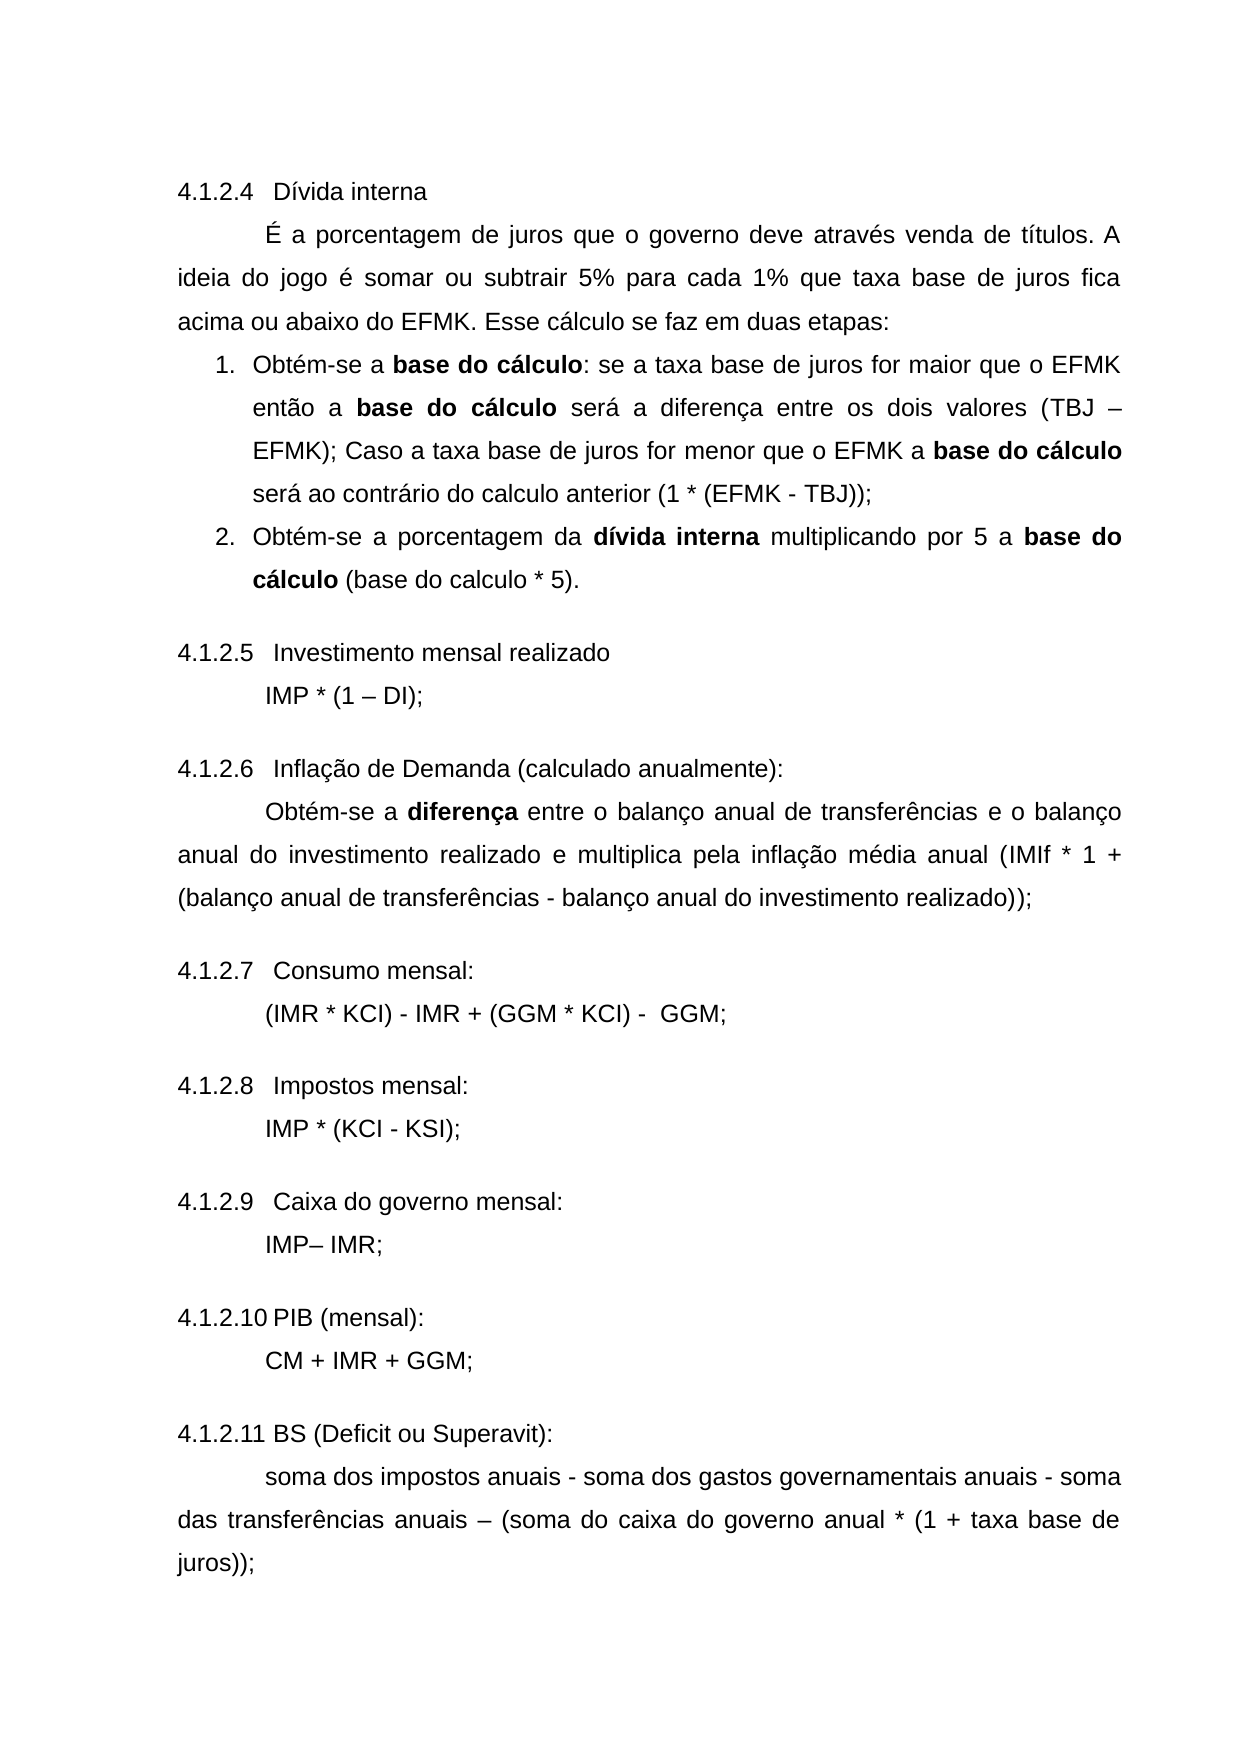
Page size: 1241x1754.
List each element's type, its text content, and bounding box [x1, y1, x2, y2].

subtitle Impostos mensal: [177, 1071, 1122, 1100]
text Obtém-se a diferença entre o balanço anual de transferências e o balanço anual do investimento realizado e multiplica pela inflação média anual (IMIf * 1 + (balanço anual de transferências - balanço anual do investimento realizado)); [177, 797, 1122, 912]
subtitle Consumo mensal: [177, 956, 1122, 984]
list Obtém-se a base do cálculo: se a taxa base de juros for maior que o EFMK então a base do cálculo será a diferença entre os dois valores (TBJ – EFMK); Caso a taxa base de juros for menor que o EFMK a base do cálculo será ao contrário do calculo anterior (1 * (EFMK - TBJ)); [215, 350, 1122, 508]
text IMP * (KCI - KSI); [177, 1114, 1122, 1143]
text soma dos impostos anuais - soma dos gastos governamentais anuais - soma das transferências anuais – (soma do caixa do governo anual * (1 + taxa base de juros)); [177, 1462, 1122, 1577]
subtitle PIB (mensal): [177, 1303, 1122, 1332]
text (IMR * KCI) - IMR + (GGM * KCI) - GGM; [177, 999, 1122, 1027]
subtitle Dívida interna [177, 177, 1122, 206]
subtitle Investimento mensal realizado [177, 638, 1122, 667]
text IMP– IMR; [177, 1230, 1122, 1259]
text CM + IMR + GGM; [177, 1346, 1122, 1375]
subtitle Caixa do governo mensal: [177, 1187, 1122, 1216]
list Obtém-se a porcentagem da dívida interna multiplicando por 5 a base do cálculo (base do calculo * 5). [215, 522, 1122, 594]
text É a porcentagem de juros que o governo deve através venda de títulos. A ideia do jogo é somar ou subtrair 5% para cada 1% que taxa base de juros fica acima ou abaixo do EFMK. Esse cálculo se faz em duas etapas: [177, 220, 1122, 335]
subtitle Inflação de Demanda (calculado anualmente): [177, 754, 1122, 782]
text IMP * (1 – DI); [177, 681, 1122, 710]
subtitle BS (Deficit ou Superavit): [177, 1418, 1122, 1447]
